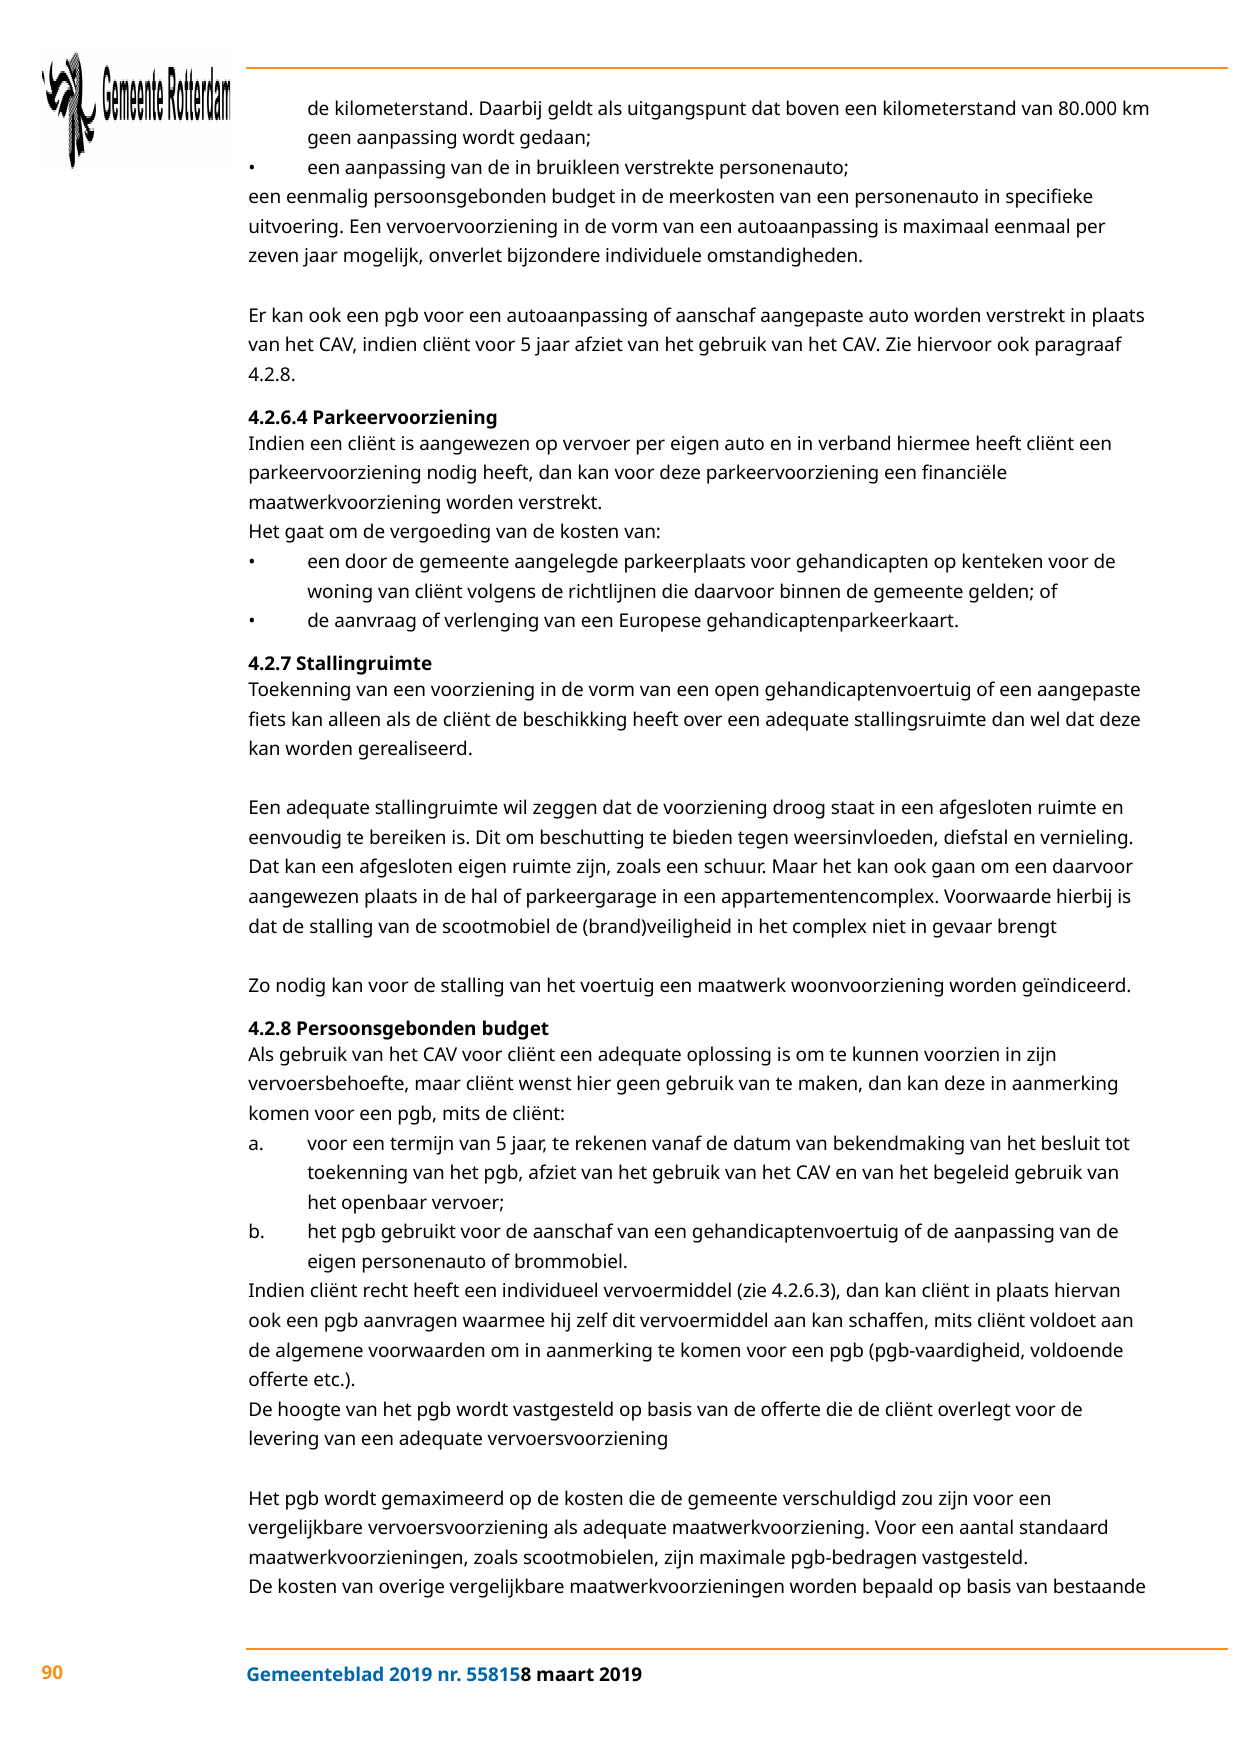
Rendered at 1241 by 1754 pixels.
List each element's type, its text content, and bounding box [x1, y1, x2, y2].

list voor een termijn van 5 jaar, te rekenen vanaf de datum van bekendmaking van het besluit tot toekenning van het pgb, afziet van het gebruik van het CAV en van het begeleid gebruik van het openbaar vervoer; [248, 1130, 1152, 1214]
list het pgb gebruikt voor de aanschaf van een gehandicaptenvoertuig of de aanpassing van de eigen personenauto of brommobiel. [248, 1218, 1152, 1274]
text Indien cliënt recht heeft een individueel vervoermiddel (zie 4.2.6.3), dan kan cliënt in plaats hiervan ook een pgb aanvragen waarmee hij zelf dit vervoermiddel aan kan schaffen, mits cliënt voldoet aan de algemene voorwaarden om in aanmerking te komen voor een pgb (pgb-vaardigheid, voldoende offerte etc.). [248, 1278, 1152, 1392]
text 4.2.8 Persoonsgebonden budget [248, 1015, 1152, 1041]
text Als gebruik van het CAV voor cliënt een adequate oplossing is om te kunnen voorzien in zijn vervoersbehoefte, maar cliënt wenst hier geen gebruik van te maken, dan kan deze in aanmerking komen voor een pgb, mits de cliënt: [248, 1041, 1152, 1126]
list een door de gemeente aangelegde parkeerplaats voor gehandicapten op kenteken voor de woning van cliënt volgens de richtlijnen die daarvoor binnen de gemeente gelden; of [248, 548, 1152, 603]
list een aanpassing van de in bruikleen verstrekte personenauto; [248, 154, 1152, 180]
text Indien een cliënt is aangewezen op vervoer per eigen auto en in verband hiermee heeft cliënt een parkeervoorziening nodig heeft, dan kan voor deze parkeervoorziening een financiële maatwerkvoorziening worden verstrekt. [248, 430, 1152, 515]
text Het gaat om de vergoeding van de kosten van: [248, 519, 1152, 544]
text 4.2.6.4 Parkeervoorziening [248, 404, 1152, 430]
text Er kan ook een pgb voor een autoaanpassing of aanschaf aangepaste auto worden verstrekt in plaats van het CAV, indien cliënt voor 5 jaar afziet van het gebruik van het CAV. Zie hiervoor ook paragraaf 4.2.8. [248, 302, 1152, 387]
text De hoogte van het pgb wordt vastgesteld op basis van de offerte die de cliënt overlegt voor de levering van een adequate vervoersvoorziening [248, 1396, 1152, 1451]
text Het pgb wordt gemaximeerd op de kosten die de gemeente verschuldigd zou zijn voor een vergelijkbare vervoersvoorziening als adequate maatwerkvoorziening. Voor een aantal standaard maatwerkvoorzieningen, zoals scootmobielen, zijn maximale pgb-bedragen vastgesteld. [248, 1485, 1152, 1569]
text een eenmalig persoonsgebonden budget in de meerkosten van een personenauto in specifieke uitvoering. Een vervoervoorziening in de vorm van een autoaanpassing is maximaal eenmaal per zeven jaar mogelijk, onverlet bijzondere individuele omstandigheden. [248, 183, 1152, 268]
text Een adequate stallingruimte wil zeggen dat de voorziening droog staat in een afgesloten ruimte en eenvoudig te bereiken is. Dit om beschutting te bieden tegen weersinvloeden, diefstal en vernieling. Dat kan een afgesloten eigen ruimte zijn, zoals een schuur. Maar het kan ook gaan om een daarvoor aangewezen plaats in de hal of parkeergarage in een appartementencomplex. Voorwaarde hierbij is dat de stalling van de scootmobiel de (brand)veiligheid in het complex niet in gevaar brengt [248, 794, 1152, 939]
text Toekenning van een voorziening in de vorm van een open gehandicaptenvoertuig of een aangepaste fiets kan alleen als de cliënt de beschikking heeft over een adequate stallingsruimte dan wel dat deze kan worden gerealiseerd. [248, 676, 1152, 761]
text De kosten van overige vergelijkbare maatwerkvoorzieningen worden bepaald op basis van bestaande [248, 1573, 1152, 1599]
text 4.2.7 Stallingruimte [248, 651, 1152, 676]
list de kilometerstand. Daarbij geldt als uitgangspunt dat boven een kilometerstand van 80.000 km geen aanpassing wordt gedaan; [248, 95, 1152, 150]
picture [41, 47, 231, 172]
list de aanvraag of verlenging van een Europese gehandicaptenparkeerkaart. [248, 607, 1152, 633]
text Zo nodig kan voor de stalling van het voertuig een maatwerk woonvoorziening worden geïndiceerd. [248, 972, 1152, 998]
